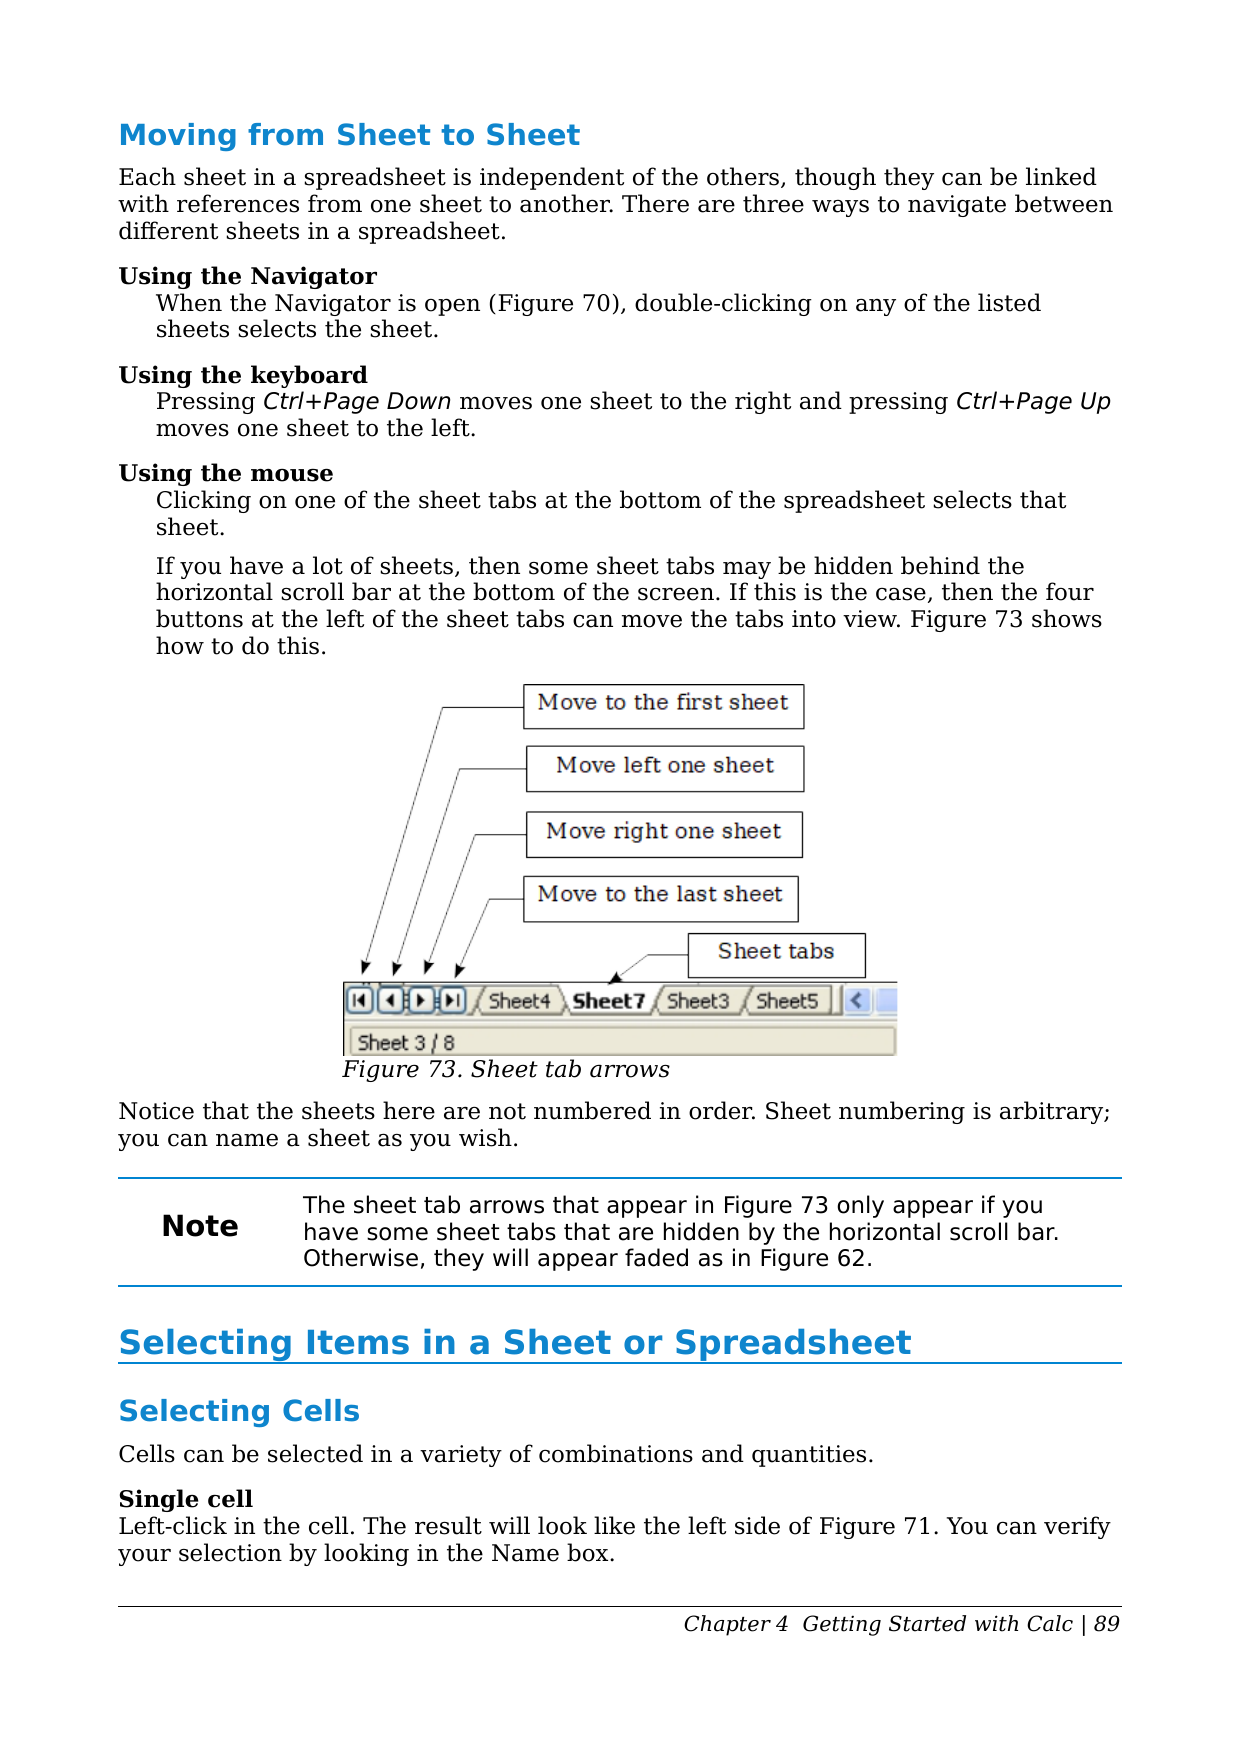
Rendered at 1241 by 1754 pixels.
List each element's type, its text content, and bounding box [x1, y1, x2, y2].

text When the Navigator is open (Figure 70), double-clicking on any of the listed sheets selects the sheet. [156, 290, 1122, 343]
text Notice that the sheets here are not numbered in order. Sheet numbering is arbitrary; you can name a sheet as you wish. [118, 1098, 1122, 1152]
text Using the mouse [118, 460, 1122, 487]
text Using the Navigator [118, 263, 1122, 290]
text Clicking on one of the sheet tabs at the bottom of the spreadsheet selects that sheet. [156, 487, 1122, 540]
table_header The sheet tab arrows that appear in Figure 73 only appear if you have some sheet tabs that are hidden by the horizontal scroll bar. Otherwise, they will appear faded as in Figure 62. [281, 1179, 1122, 1285]
picture [343, 684, 898, 1056]
text Figure 73. Sheet tab arrows [342, 1053, 898, 1083]
subtitle Moving from Sheet to Sheet [118, 118, 1122, 152]
table_header Note [118, 1179, 281, 1285]
subtitle Selecting Items in a Sheet or Spreadsheet [118, 1323, 1122, 1362]
text If you have a lot of sheets, then some sheet tabs may be hidden behind the horizontal scroll bar at the bottom of the screen. If this is the case, then the four buttons at the left of the sheet tabs can move the tabs into view. Figure 73 shows how to do this. [156, 553, 1122, 659]
text Each sheet in a spreadsheet is independent of the others, though they can be linked with references from one sheet to another. There are three ways to navigate between different sheets in a spreadsheet. [118, 164, 1122, 244]
text Pressing Ctrl+Page Down moves one sheet to the right and pressing Ctrl+Page Up moves one sheet to the left. [156, 388, 1122, 442]
text Cells can be selected in a variety of combinations and quantities. [118, 1441, 1122, 1468]
text Using the keyboard [118, 362, 1122, 388]
text Left-click in the cell. The result will look like the left side of Figure 71. You can verify your selection by looking in the Name box. [118, 1513, 1122, 1566]
text Single cell [118, 1486, 1122, 1513]
subtitle Selecting Cells [118, 1395, 1122, 1429]
